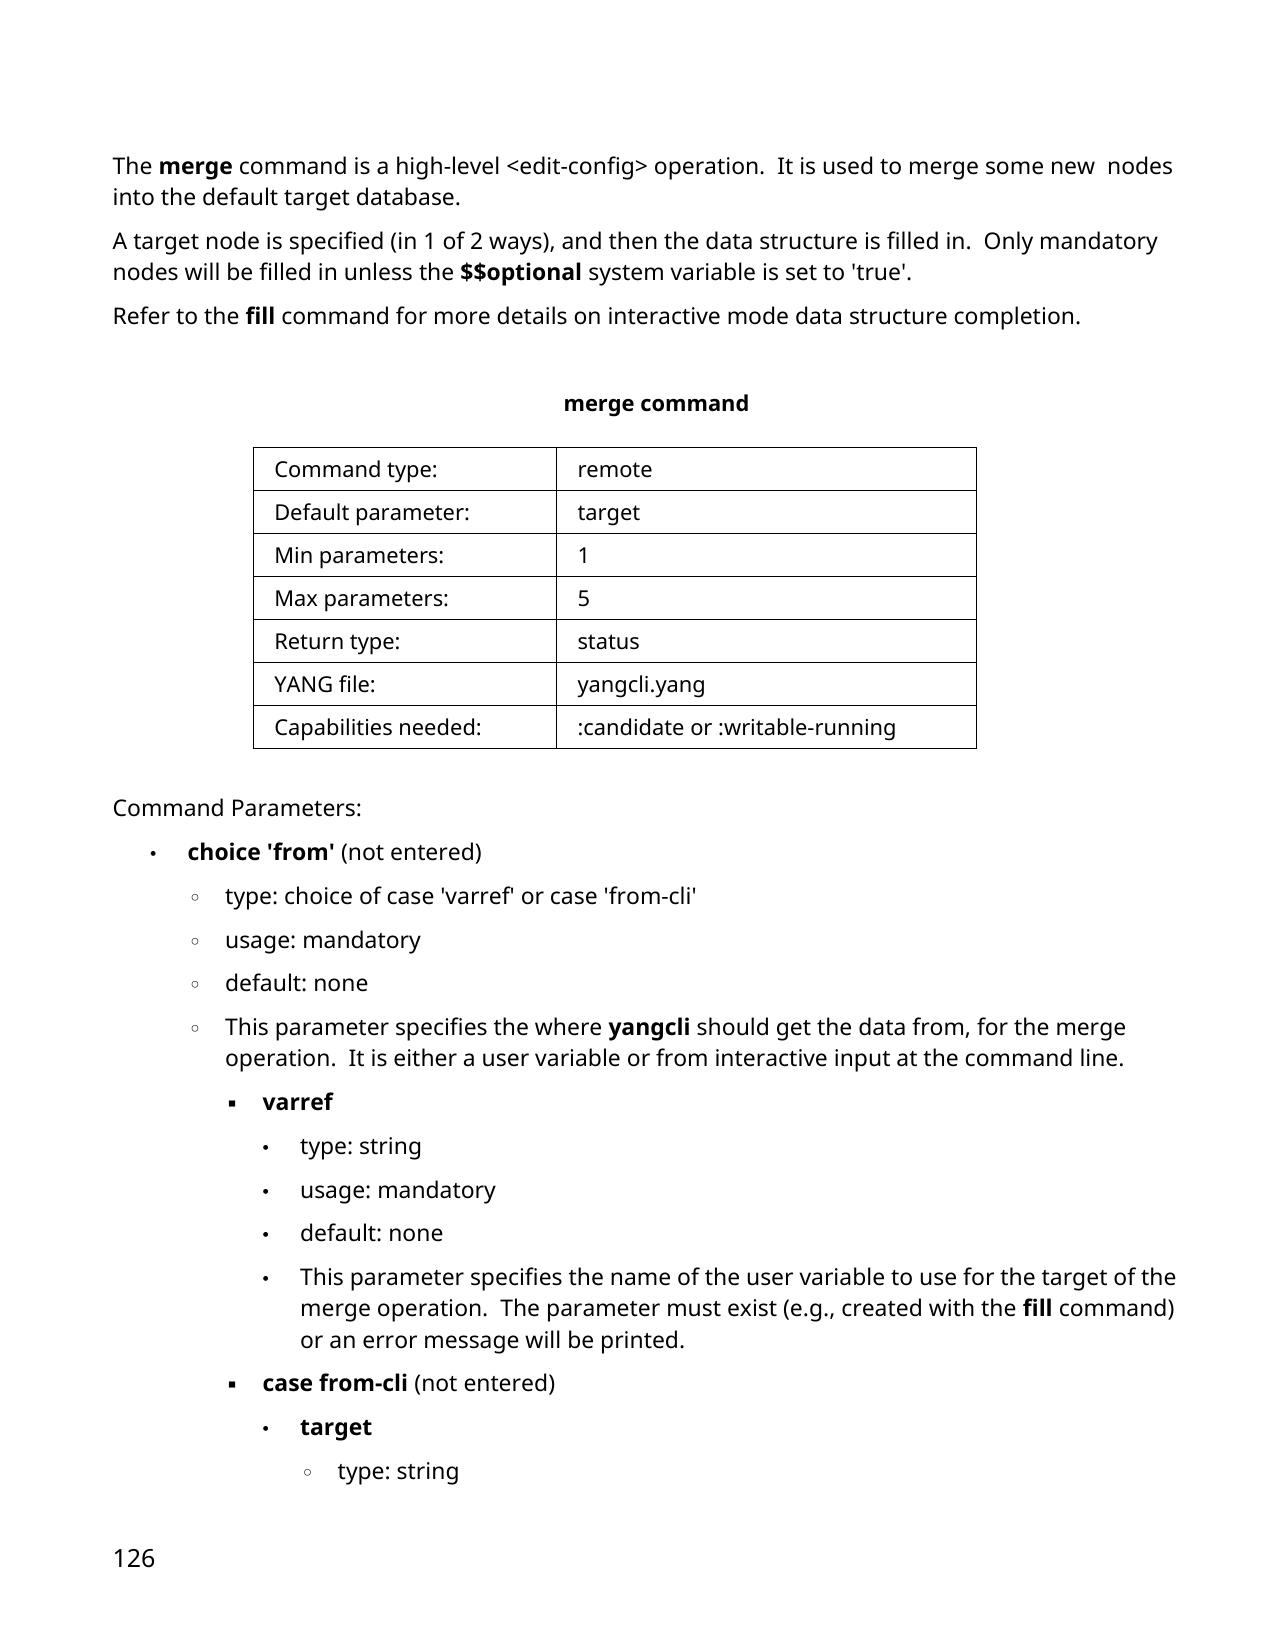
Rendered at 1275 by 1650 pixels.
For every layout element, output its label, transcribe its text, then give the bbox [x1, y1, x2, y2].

table_header Command type: [254, 448, 556, 490]
list choice 'from' (not entered) [150, 836, 1200, 867]
table_cell Max parameters: [254, 577, 556, 619]
text A target node is specified (in 1 of 2 ways), and then the data structure is filled in. Only mandatory nodes will be filled in unless the $$optional system variable is set to 'true'. [112, 225, 1200, 287]
table_cell 5 [557, 577, 976, 619]
text Command Parameters: [112, 792, 1200, 823]
table_cell Return type: [254, 620, 556, 662]
text The merge command is a high-level <edit-config> operation. It is used to merge some new nodes into the default target database. [112, 150, 1200, 212]
list This parameter specifies the name of the user variable to use for the target of the merge operation. The parameter must exist (e.g., created with the fill command) or an error message will be printed. [262, 1261, 1200, 1355]
table_cell Capabilities needed: [254, 706, 556, 747]
table_cell 1 [557, 534, 976, 576]
table_cell Min parameters: [254, 534, 556, 576]
text Refer to the fill command for more details on interactive mode data structure completion. [112, 300, 1200, 331]
list usage: mandatory [262, 1173, 1200, 1205]
table_header remote [557, 448, 976, 490]
list varref [225, 1086, 1200, 1117]
subtitle merge command [127, 387, 1185, 417]
list default: none [262, 1217, 1200, 1248]
list type: choice of case 'varref' or case 'from-cli' [187, 880, 1200, 911]
list target [262, 1411, 1200, 1442]
list type: string [262, 1130, 1200, 1161]
table_cell Default parameter: [254, 491, 556, 533]
list type: string [300, 1455, 1200, 1486]
list case from-cli (not entered) [225, 1367, 1200, 1398]
list default: none [187, 967, 1200, 998]
list usage: mandatory [187, 923, 1200, 955]
table_cell target [557, 491, 976, 533]
table_cell YANG file: [254, 663, 556, 704]
list This parameter specifies the where yangcli should get the data from, for the merge operation. It is either a user variable or from interactive input at the command line. [187, 1011, 1200, 1073]
table_cell :candidate or :writable-running [557, 706, 976, 747]
table_cell yangcli.yang [557, 663, 976, 704]
table_cell status [557, 620, 976, 662]
